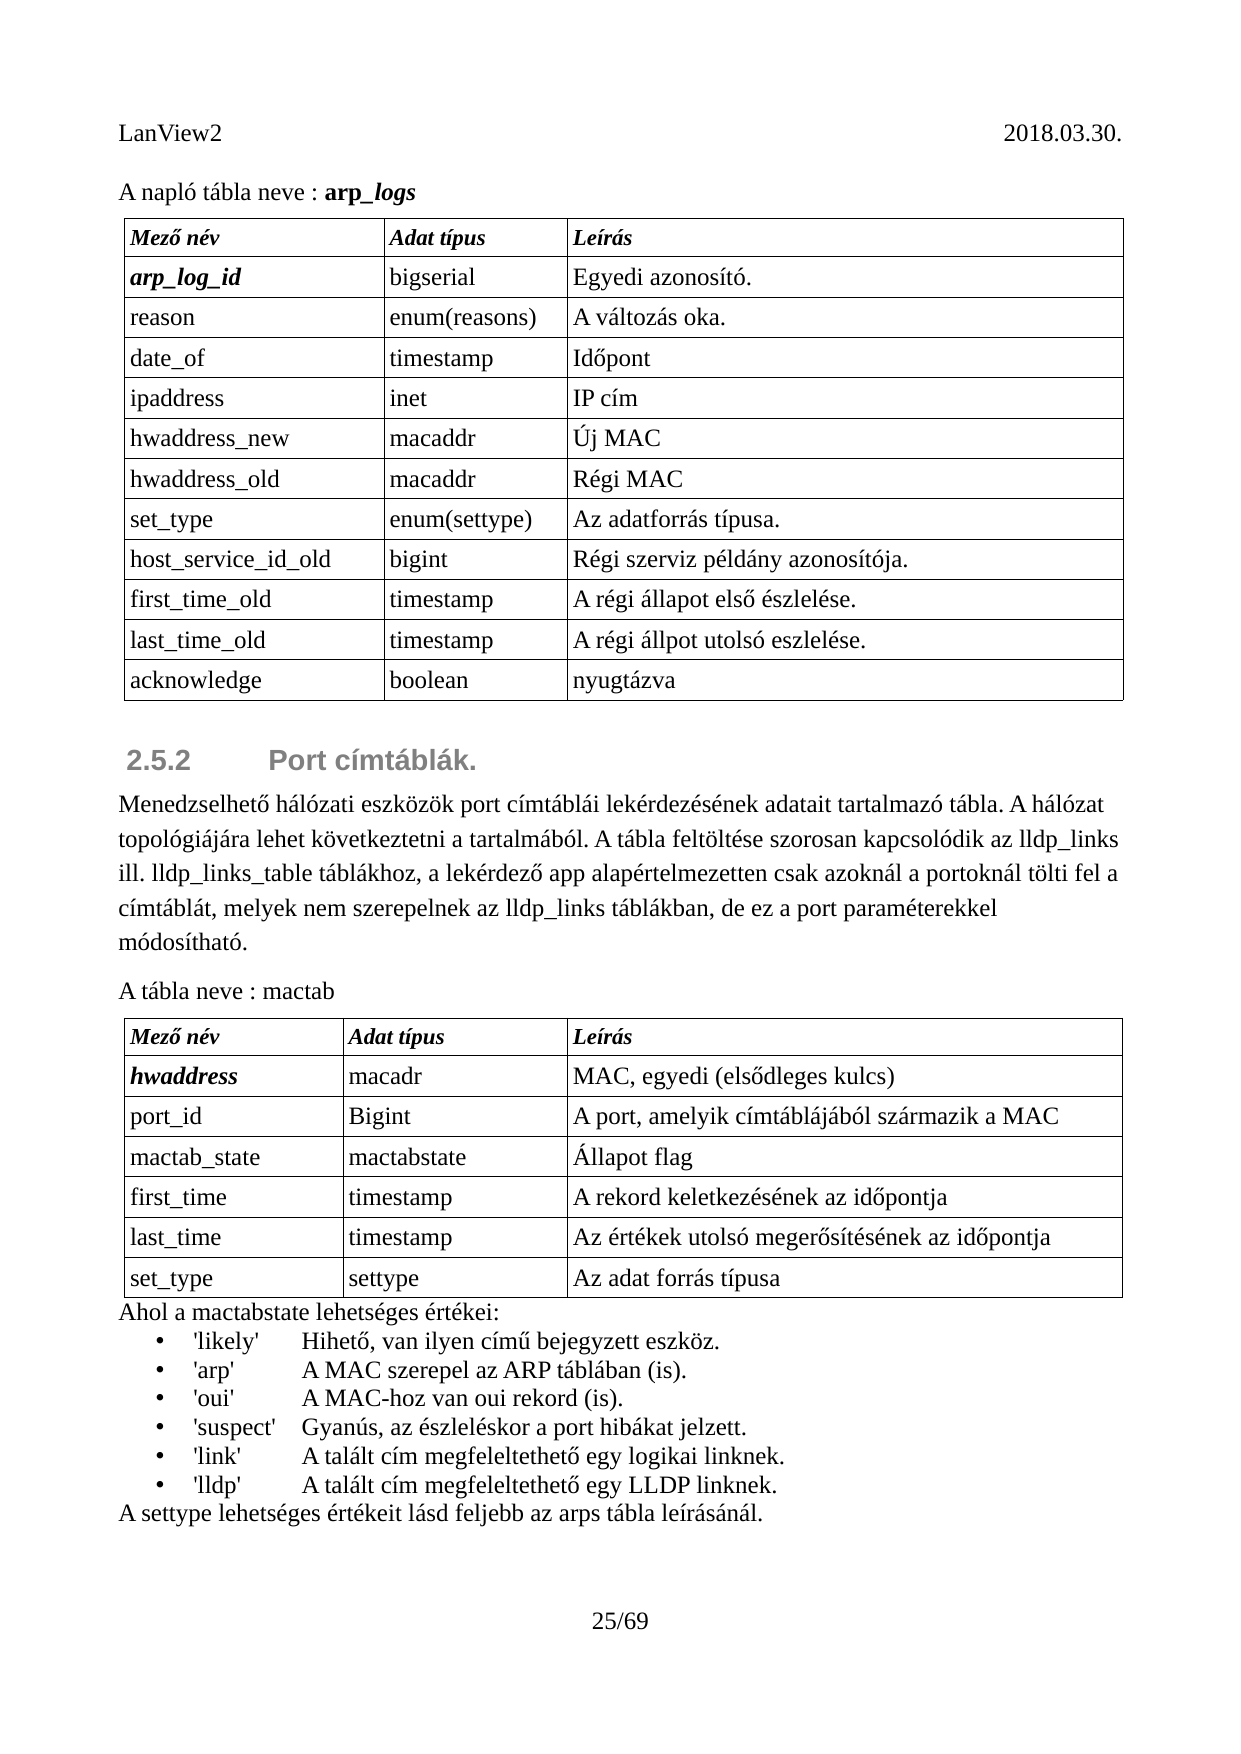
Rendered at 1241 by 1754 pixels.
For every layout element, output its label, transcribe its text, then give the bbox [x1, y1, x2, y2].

table_cell A port, amelyik címtáblájából származik a MAC [568, 1097, 1122, 1136]
table_cell Régi MAC [568, 459, 1123, 498]
table_cell macadr [344, 1056, 567, 1096]
table_cell A régi állapot első észlelése. [568, 580, 1123, 619]
table_cell A régi állpot utolsó eszlelése. [568, 620, 1123, 659]
table_header Leírás [568, 219, 1123, 256]
table_cell timestamp [385, 620, 567, 659]
table_header Leírás [568, 1019, 1122, 1055]
table_cell IP cím [568, 378, 1123, 417]
table_cell mactabstate [344, 1137, 567, 1176]
table_cell Egyedi azonosító. [568, 257, 1123, 297]
table_cell Időpont [568, 338, 1123, 377]
table_cell macaddr [385, 419, 567, 458]
table_cell bigserial [385, 257, 567, 297]
table_cell A rekord keletkezésének az időpontja [568, 1177, 1122, 1217]
list 'likely' Hihető, van ilyen című bejegyzett eszköz. [156, 1326, 1122, 1355]
table_cell first_time_old [125, 580, 384, 619]
table_cell ipaddress [125, 378, 384, 417]
text A napló tábla neve : arp_logs [118, 177, 1122, 206]
list 'oui' A MAC-hoz van oui rekord (is). [156, 1383, 1122, 1412]
table_cell set_type [125, 1258, 343, 1297]
table_header Mező név [125, 219, 384, 256]
table_cell timestamp [385, 338, 567, 377]
subtitle Port címtáblák. [118, 743, 1122, 777]
table_cell last_time_old [125, 620, 384, 659]
table_cell boolean [385, 660, 567, 700]
table_cell hwaddress [125, 1056, 343, 1096]
table_cell nyugtázva [568, 660, 1123, 700]
list 'link' A talált cím megfeleltethető egy logikai linknek. [156, 1441, 1122, 1470]
table_cell Régi szerviz példány azonosítója. [568, 540, 1123, 579]
table_cell MAC, egyedi (elsődleges kulcs) [568, 1056, 1122, 1096]
table_header Mező név [125, 1019, 343, 1055]
table_cell date_of [125, 338, 384, 377]
list 'lldp' A talált cím megfeleltethető egy LLDP linknek. [156, 1470, 1122, 1498]
table_cell settype [344, 1258, 567, 1297]
table_cell timestamp [344, 1218, 567, 1257]
table_cell reason [125, 298, 384, 337]
table_cell mactab_state [125, 1137, 343, 1176]
table_cell inet [385, 378, 567, 417]
text A tábla neve : mactab [118, 976, 1122, 1005]
table_cell Állapot flag [568, 1137, 1122, 1176]
table_cell Az értékek utolsó megerősítésének az időpontja [568, 1218, 1122, 1257]
list 'arp' A MAC szerepel az ARP táblában (is). [156, 1355, 1122, 1383]
table_cell port_id [125, 1097, 343, 1136]
text Menedzselhető hálózati eszközök port címtáblái lekérdezésének adatait tartalmazó tábla. A hálózat topológiájára lehet következtetni a tartalmából. A tábla feltöltése szorosan kapcsolódik az lldp_links ill. lldp_links_table táblákhoz, a lekérdező app alapértelmezetten csak azoknál a portoknál tölti fel a címtáblát, melyek nem szerepelnek az lldp_links táblákban, de ez a port paraméterekkel módosítható. [118, 789, 1122, 956]
table_cell set_type [125, 499, 384, 538]
table_cell enum(settype) [385, 499, 567, 538]
table_cell last_time [125, 1218, 343, 1257]
table_cell hwaddress_new [125, 419, 384, 458]
table_cell Az adat forrás típusa [568, 1258, 1122, 1297]
table_cell Új MAC [568, 419, 1123, 458]
table_cell Az adatforrás típusa. [568, 499, 1123, 538]
table_cell timestamp [344, 1177, 567, 1217]
text A settype lehetséges értékeit lásd feljebb az arps tábla leírásánál. [118, 1498, 1122, 1527]
table_cell timestamp [385, 580, 567, 619]
table_cell hwaddress_old [125, 459, 384, 498]
table_cell bigint [385, 540, 567, 579]
table_cell enum(reasons) [385, 298, 567, 337]
table_cell acknowledge [125, 660, 384, 700]
list 'suspect' Gyanús, az észleléskor a port hibákat jelzett. [156, 1412, 1122, 1441]
table_cell host_service_id_old [125, 540, 384, 579]
text Ahol a mactabstate lehetséges értékei: [118, 1297, 1122, 1326]
table_header Adat típus [344, 1019, 567, 1055]
table_cell Bigint [344, 1097, 567, 1136]
table_cell macaddr [385, 459, 567, 498]
table_cell first_time [125, 1177, 343, 1217]
table_cell arp_log_id [125, 257, 384, 297]
table_cell A változás oka. [568, 298, 1123, 337]
table_header Adat típus [385, 219, 567, 256]
